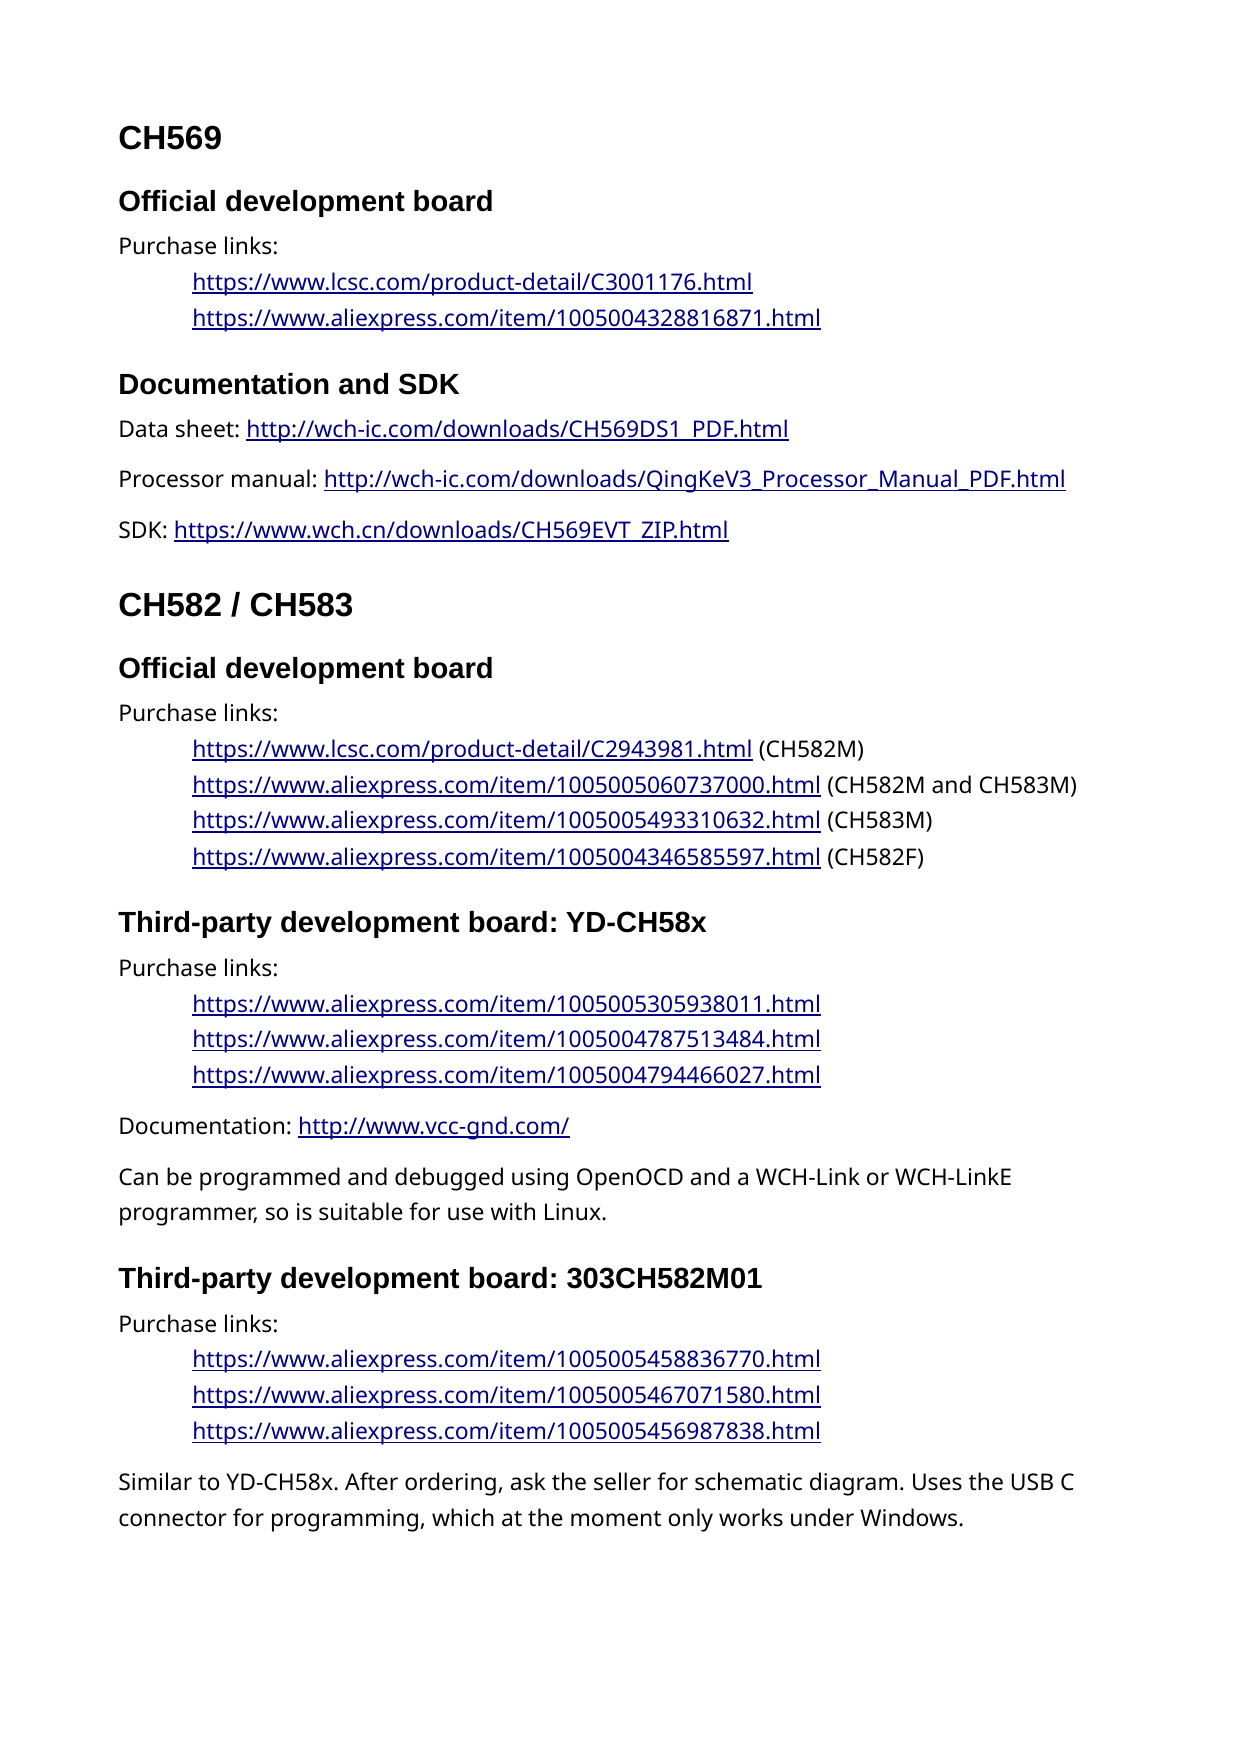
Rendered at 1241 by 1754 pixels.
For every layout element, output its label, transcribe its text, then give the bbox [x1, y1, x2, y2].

text Similar to YD-CH58x. After ordering, ask the seller for schematic diagram. Uses the USB C connector for programming, which at the moment only works under Windows. [118, 1466, 1122, 1533]
subtitle Third-party development board: YD-CH58x [118, 906, 1122, 939]
text https://www.aliexpress.com/item/1005005493310632.html (CH583M) [192, 804, 1122, 836]
text https://www.aliexpress.com/item/1005005060737000.html (CH582M and CH583M) [192, 768, 1122, 800]
text Purchase links: [118, 1307, 1122, 1339]
text https://www.aliexpress.com/item/1005005305938011.html [192, 987, 1122, 1019]
text Purchase links: [118, 697, 1122, 728]
text Documentation: http://www.vcc-gnd.com/ [118, 1110, 1122, 1141]
text https://www.aliexpress.com/item/1005005456987838.html [192, 1415, 1122, 1447]
subtitle Official development board [118, 651, 1122, 684]
text https://www.lcsc.com/product-detail/C3001176.html [192, 266, 1122, 297]
text Processor manual: http://wch-ic.com/downloads/QingKeV3_Processor_Manual_PDF.html [118, 463, 1122, 494]
subtitle Third-party development board: 303CH582M01 [118, 1261, 1122, 1295]
text SDK: https://www.wch.cn/downloads/CH569EVT_ZIP.html [118, 514, 1122, 545]
text https://www.aliexpress.com/item/1005004328816871.html [192, 302, 1122, 333]
text Data sheet: http://wch-ic.com/downloads/CH569DS1_PDF.html [118, 413, 1122, 444]
text https://www.aliexpress.com/item/1005004787513484.html [192, 1023, 1122, 1055]
text https://www.lcsc.com/product-detail/C2943981.html (CH582M) [192, 733, 1122, 764]
text https://www.aliexpress.com/item/1005005467071580.html [192, 1379, 1122, 1411]
subtitle Official development board [118, 184, 1122, 217]
text https://www.aliexpress.com/item/1005004794466027.html [192, 1059, 1122, 1091]
text https://www.aliexpress.com/item/1005004346585597.html (CH582F) [192, 840, 1122, 872]
text Purchase links: [118, 230, 1122, 261]
subtitle Documentation and SDK [118, 367, 1122, 400]
subtitle CH582 / CH583 [118, 585, 1122, 623]
text Can be programmed and debugged using OpenOCD and a WCH-Link or WCH-LinkE programmer, so is suitable for use with Linux. [118, 1160, 1122, 1228]
text Purchase links: [118, 952, 1122, 983]
text https://www.aliexpress.com/item/1005005458836770.html [192, 1343, 1122, 1375]
subtitle CH569 [118, 118, 1122, 157]
